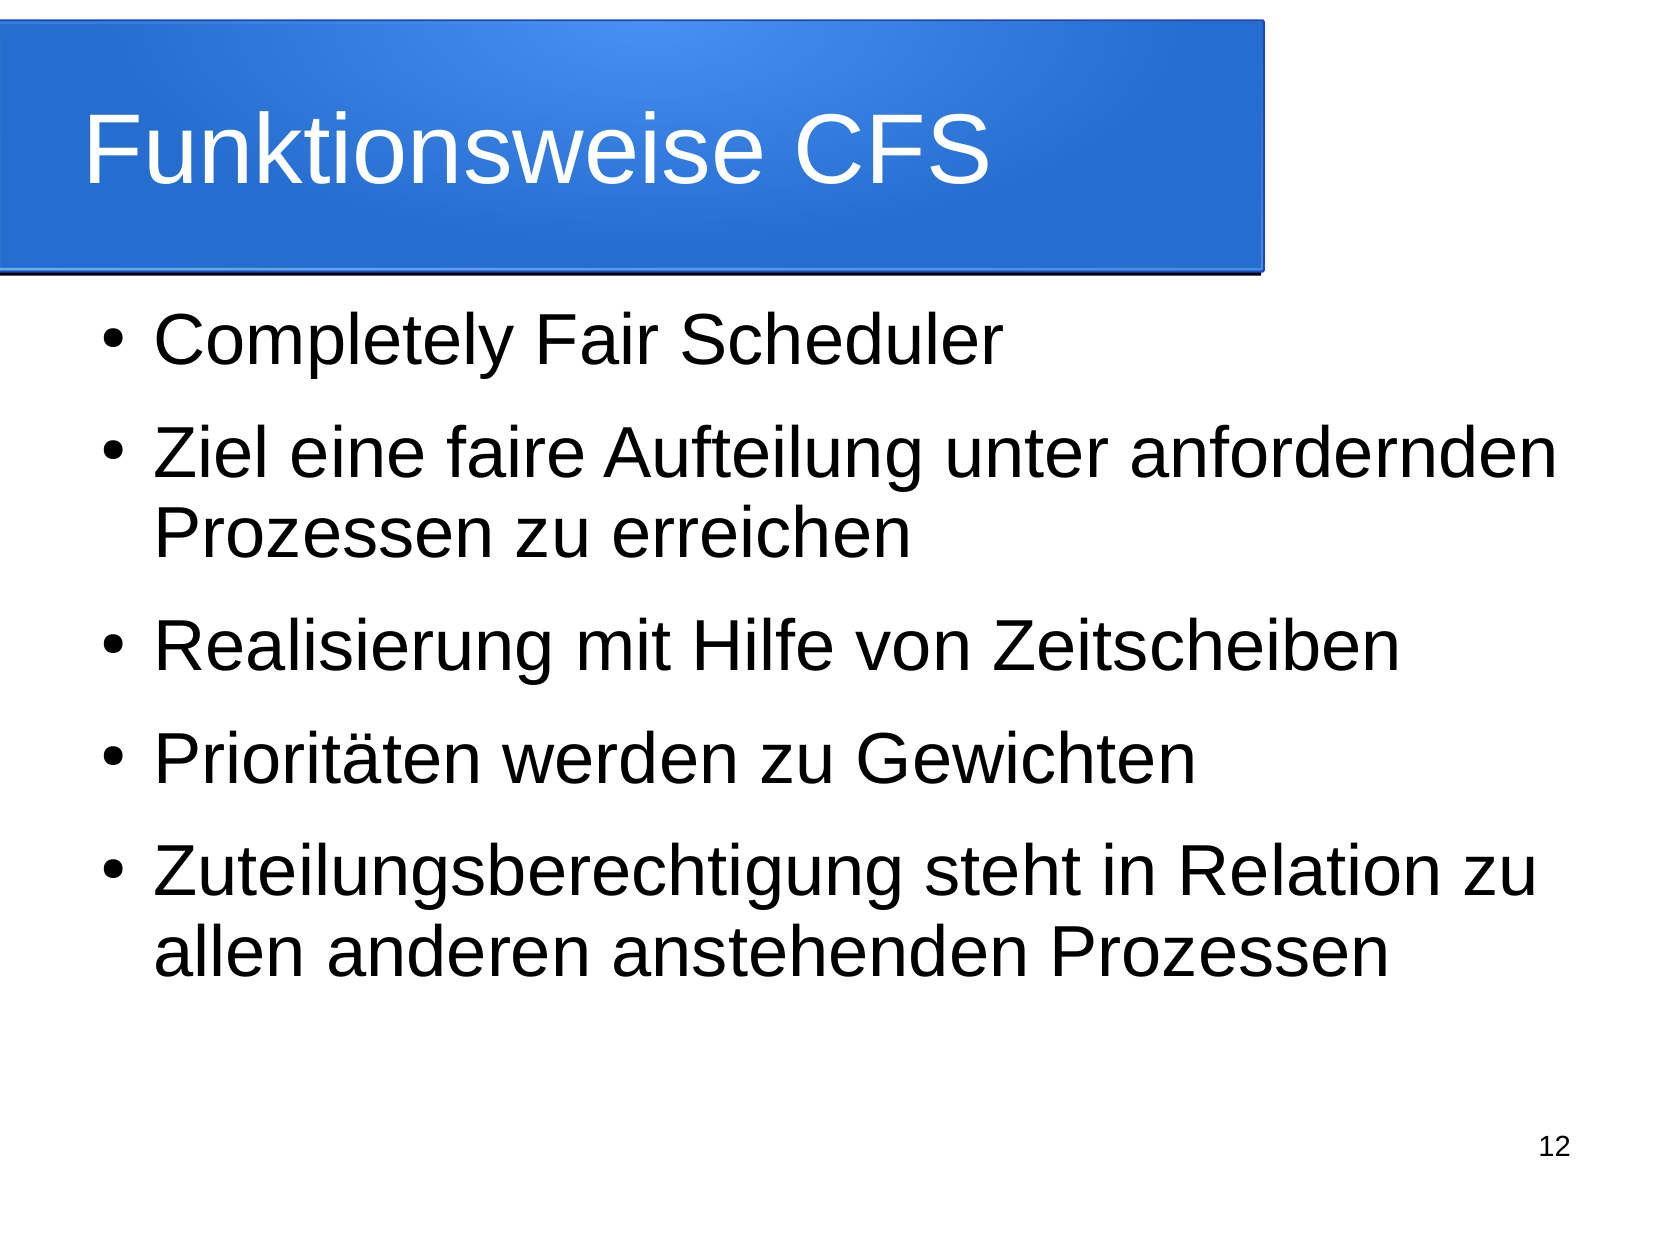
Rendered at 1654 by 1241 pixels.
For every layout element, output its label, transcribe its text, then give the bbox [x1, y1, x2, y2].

title Funktionsweise CFS [82, 47, 1235, 252]
list Completely Fair Scheduler Ziel eine faire Aufteilung unter anfordernden Prozessen zu erreichen Realisierung mit Hilfe von Zeitscheiben Prioritäten werden zu Gewichten Zuteilungsberechtigung steht in Relation zu allen anderen anstehenden Prozessen [82, 299, 1571, 1019]
